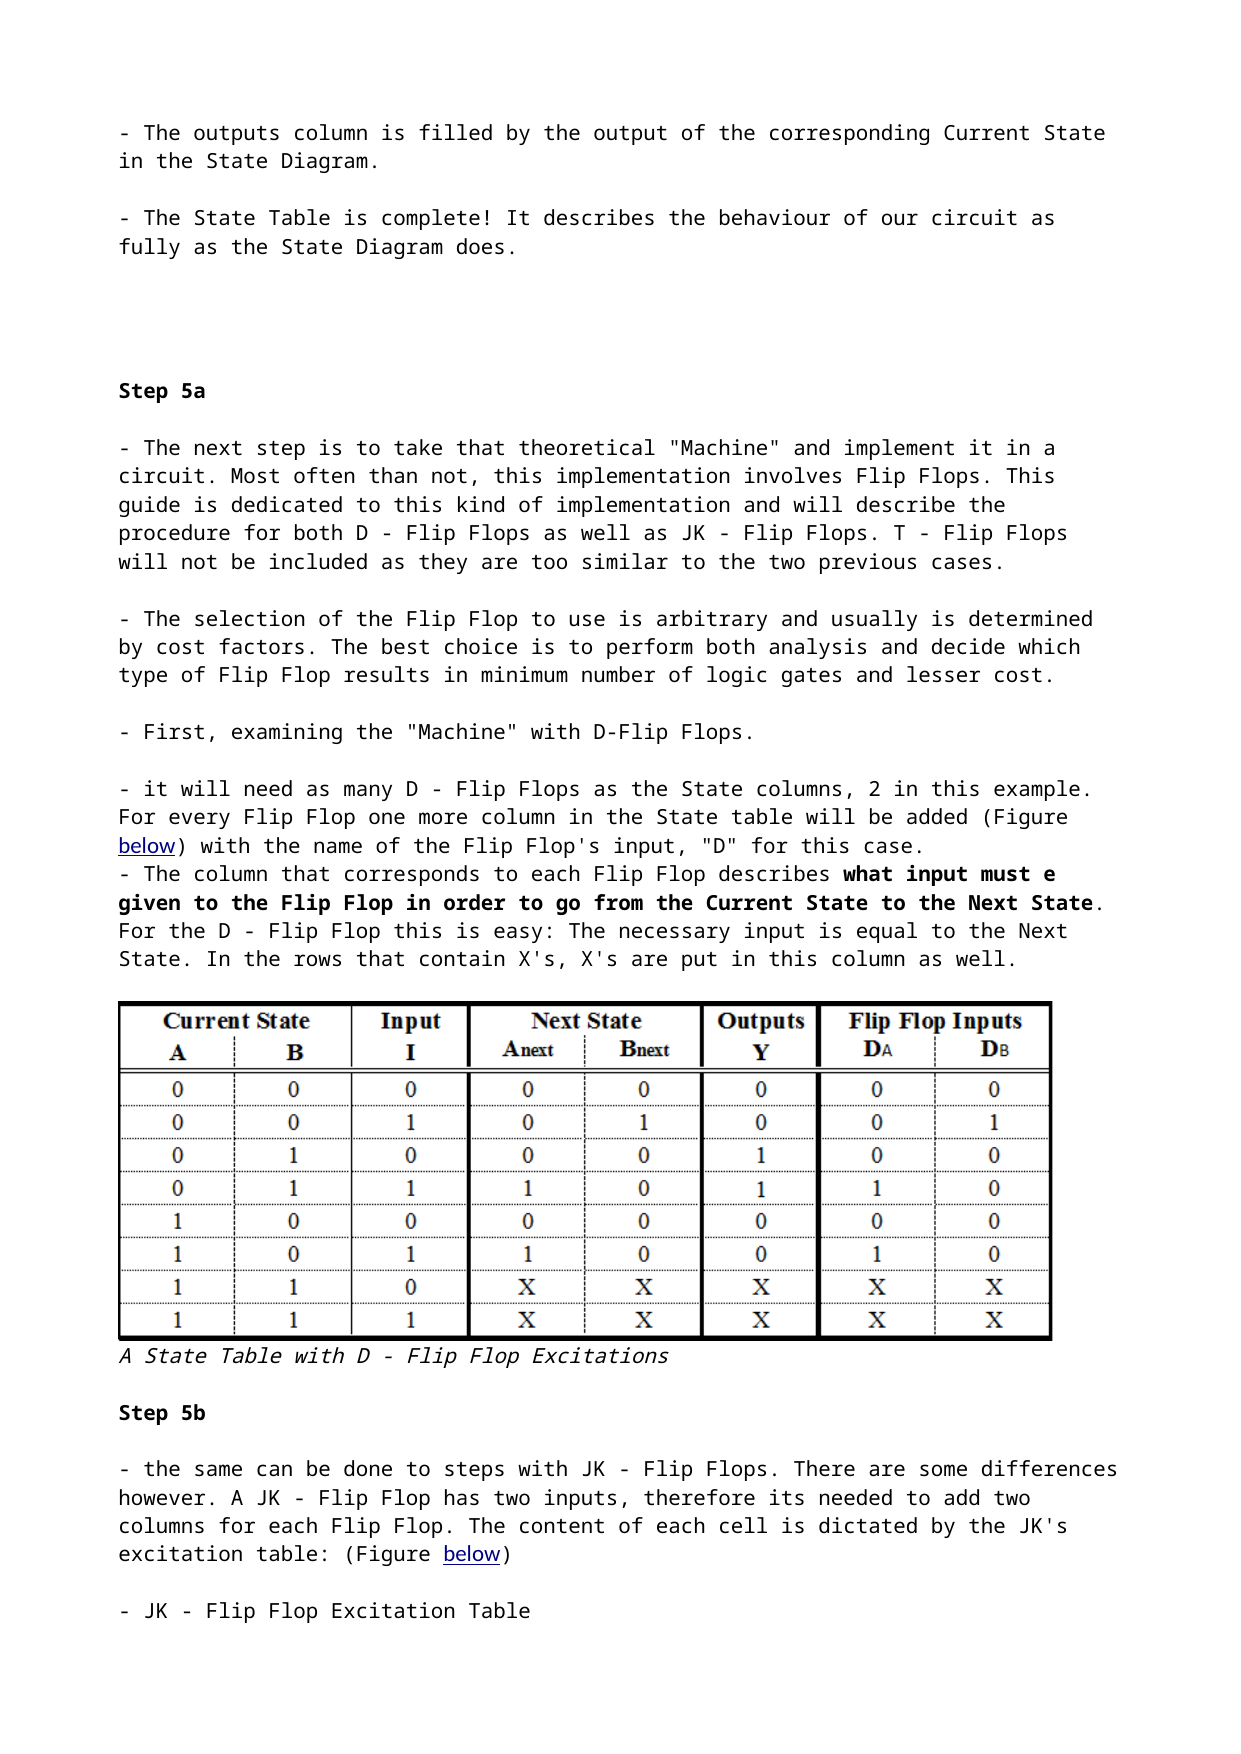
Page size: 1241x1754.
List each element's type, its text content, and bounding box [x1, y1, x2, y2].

text Step 5a [118, 376, 1122, 404]
text - The selection of the Flip Flop to use is arbitrary and usually is determined by cost factors. The best choice is to perform both analysis and decide which type of Flip Flop results in minimum number of logic gates and lesser cost. [118, 604, 1122, 689]
text - JK - Flip Flop Excitation Table [118, 1596, 1122, 1625]
text Step 5b [118, 1398, 1122, 1426]
text - the same can be done to steps with JK - Flip Flops. There are some differences however. A JK - Flip Flop has two inputs, therefore its needed to add two columns for each Flip Flop. The content of each cell is dictated by the JK's excitation table: (Figure below) [118, 1454, 1122, 1568]
text - The next step is to take that theoretical "Machine" and implement it in a circuit. Most often than not, this implementation involves Flip Flops. This guide is dedicated to this kind of implementation and will describe the procedure for both D - Flip Flops as well as JK - Flip Flops. T - Flip Flops will not be included as they are too similar to the two previous cases. [118, 433, 1122, 575]
text - First, examining the "Machine" with D-Flip Flops. [118, 717, 1122, 746]
text A State Table with D - Flip Flop Excitations [118, 1341, 1122, 1369]
text - The column that corresponds to each Flip Flop describes what input must e given to the Flip Flop in order to go from the Current State to the Next State. For the D - Flip Flop this is easy: The necessary input is equal to the Next State. In the rows that contain X's, X's are put in this column as well. [118, 859, 1122, 973]
picture [118, 1001, 1053, 1341]
text - The outputs column is filled by the output of the corresponding Current State in the State Diagram. [118, 118, 1122, 175]
text - The State Table is complete! It describes the behaviour of our circuit as fully as the State Diagram does. [118, 203, 1122, 260]
text - it will need as many D - Flip Flops as the State columns, 2 in this example. For every Flip Flop one more column in the State table will be added (Figure below) with the name of the Flip Flop's input, "D" for this case. [118, 774, 1122, 859]
